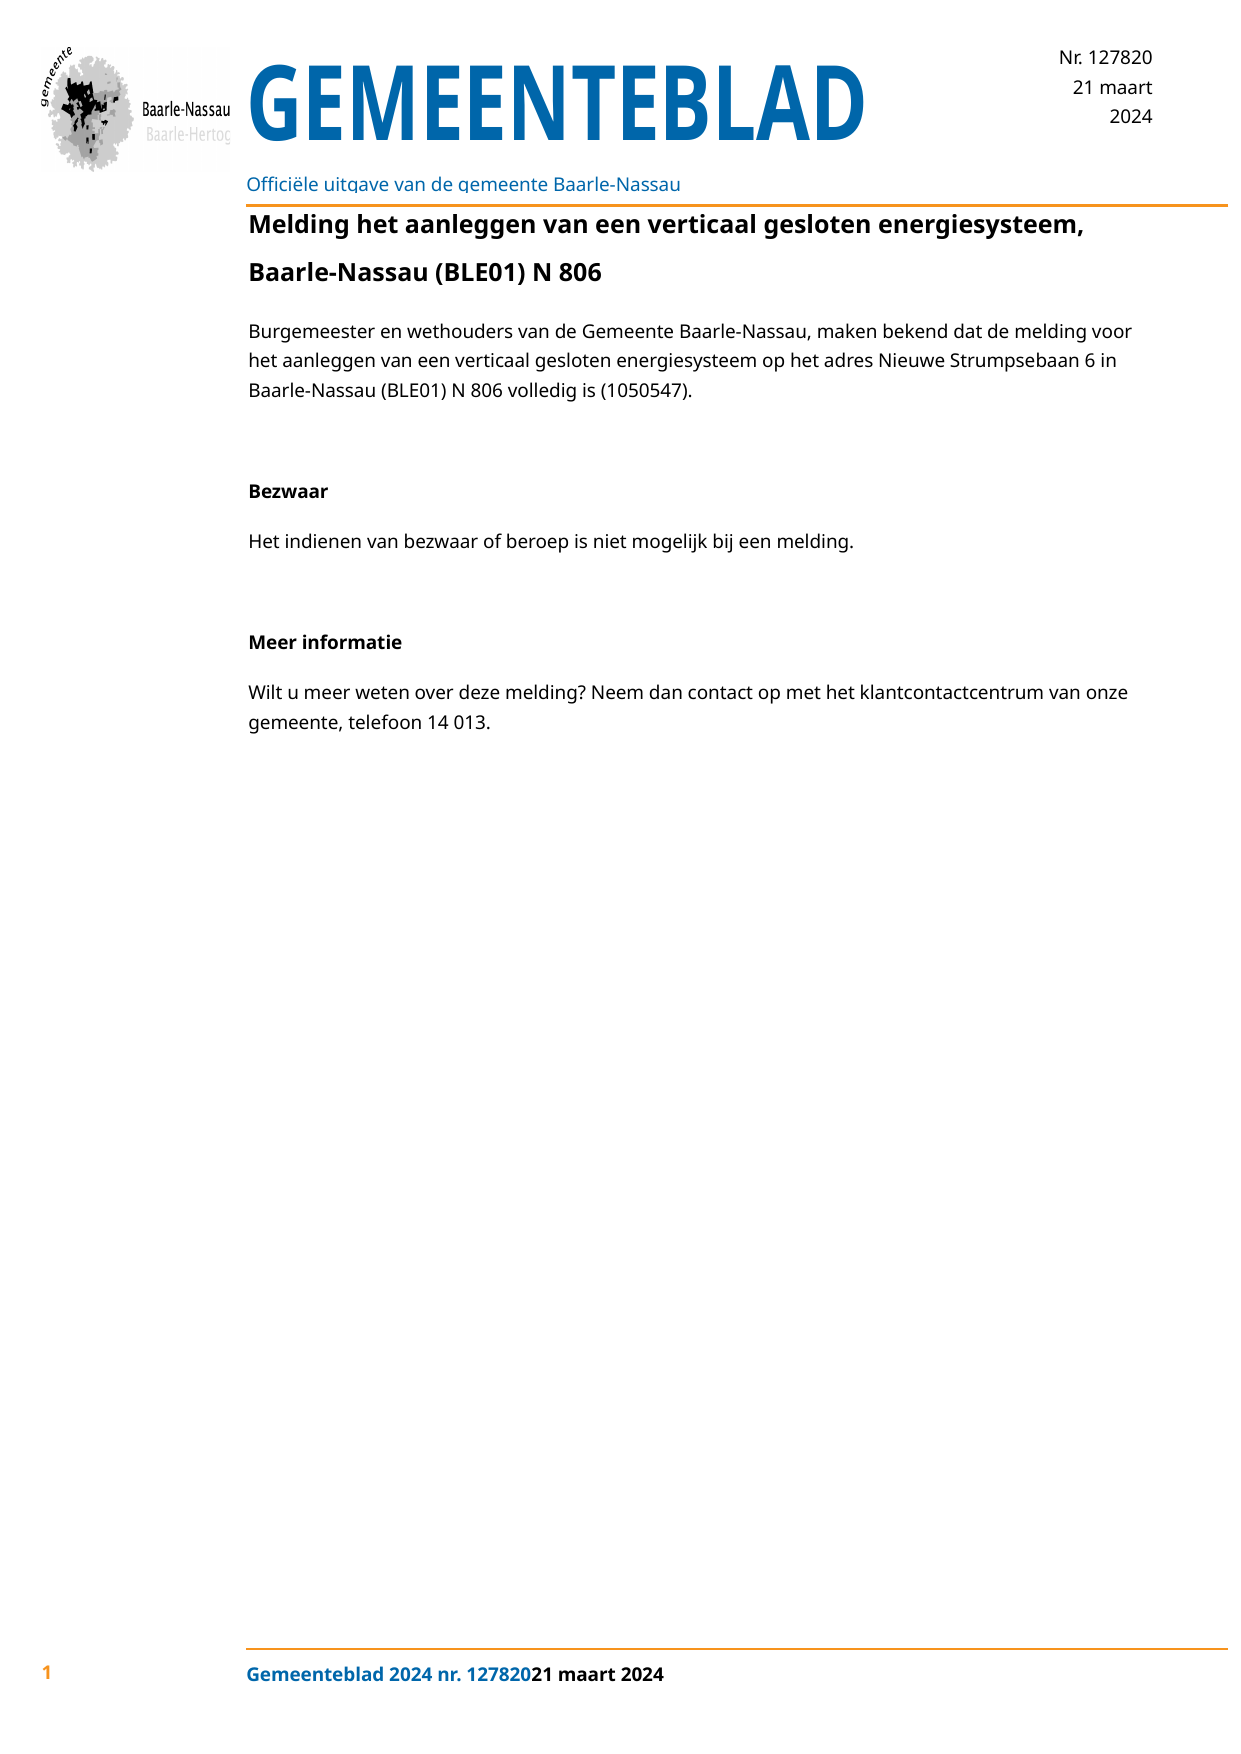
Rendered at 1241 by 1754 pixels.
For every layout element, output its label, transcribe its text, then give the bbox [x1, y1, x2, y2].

text Burgemeester en wethouders van de Gemeente Baarle-Nassau, maken bekend dat de melding voor het aanleggen van een verticaal gesloten energiesysteem op het adres Nieuwe Strumpsebaan 6 in Baarle-Nassau (BLE01) N 806 volledig is (1050547). [248, 318, 1152, 403]
text Het indienen van bezwaar of beroep is niet mogelijk bij een melding. [248, 528, 1152, 554]
text Melding het aanleggen van een verticaal gesloten energiesysteem, Baarle-Nassau (BLE01) N 806 [248, 207, 1152, 288]
text Meer informatie [248, 629, 1152, 655]
picture [41, 47, 231, 172]
text Wilt u meer weten over deze melding? Neem dan contact op met het klantcontactcentrum van onze gemeente, telefoon 14 013. [248, 679, 1152, 735]
text Bezwaar [248, 478, 1152, 504]
